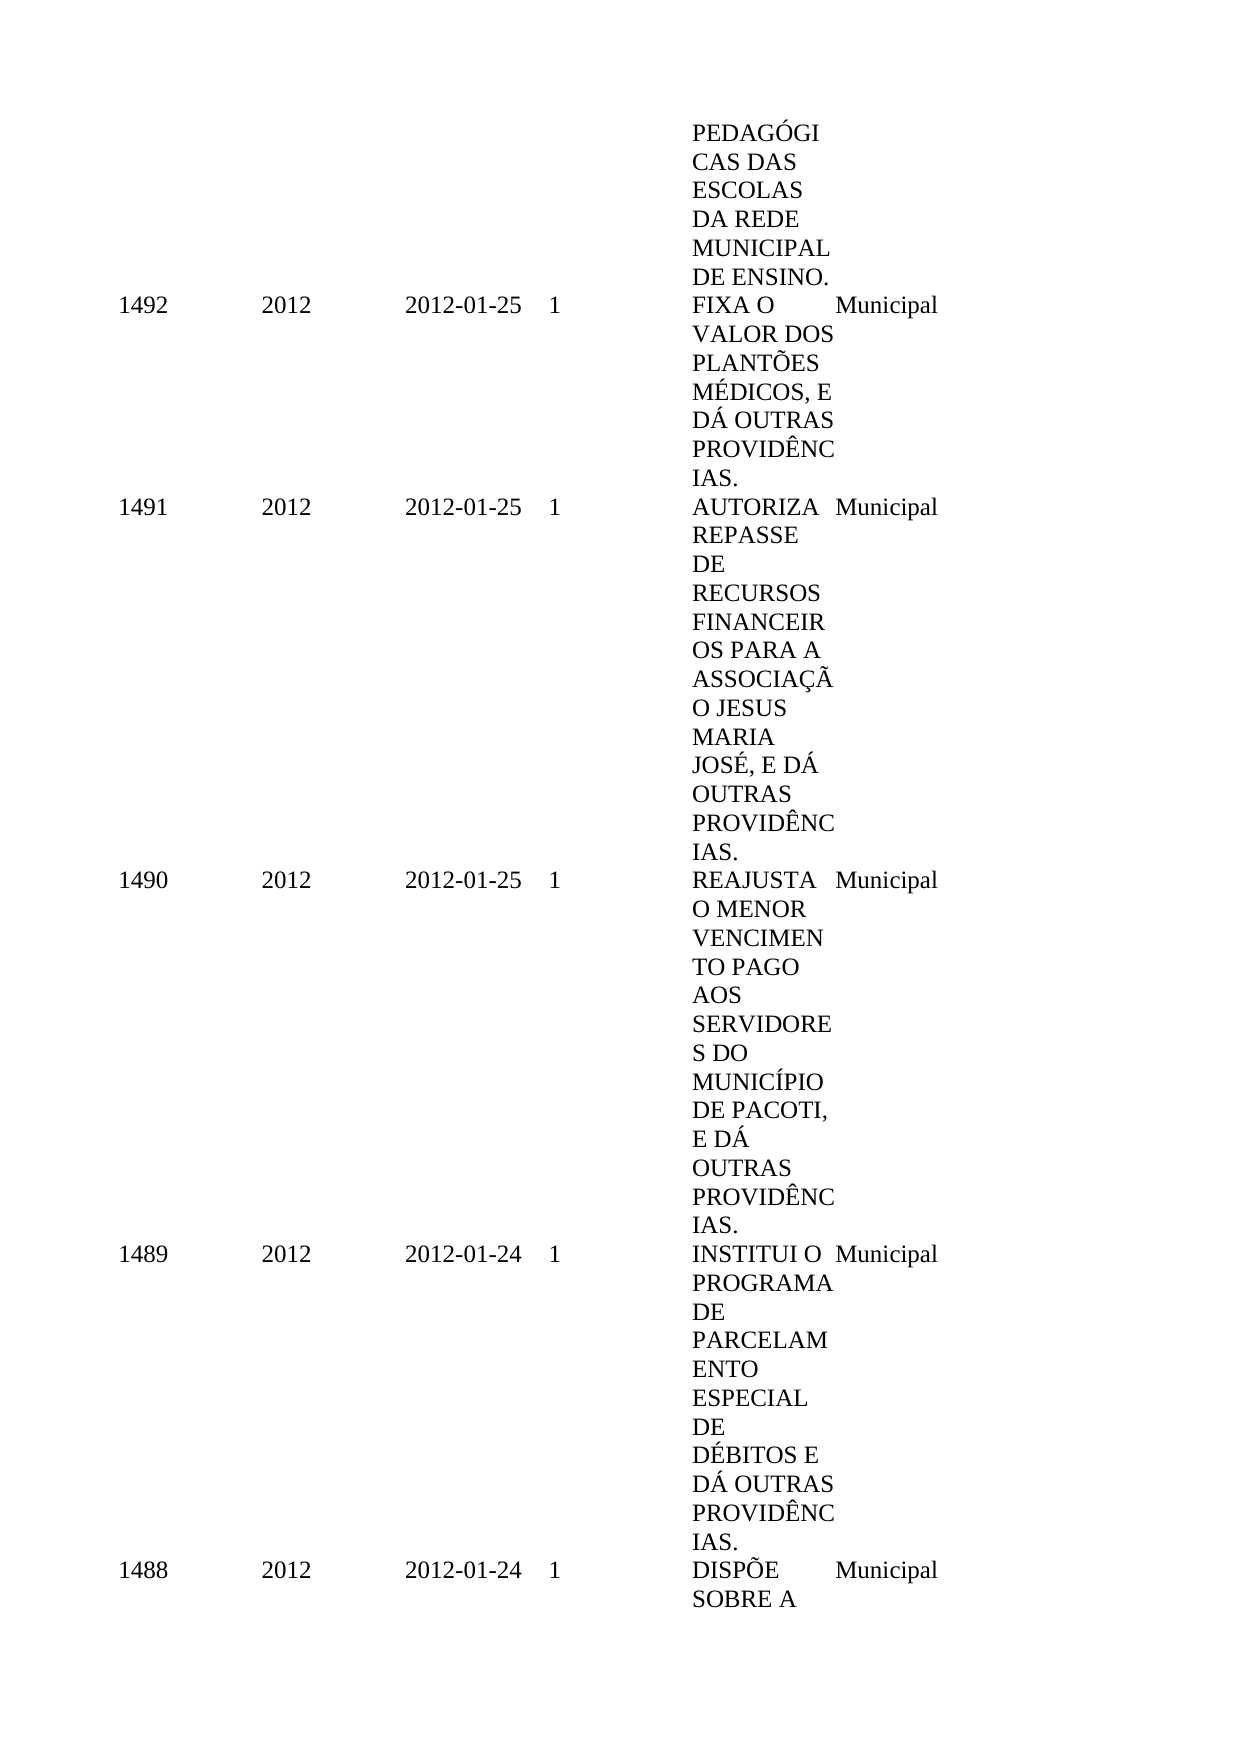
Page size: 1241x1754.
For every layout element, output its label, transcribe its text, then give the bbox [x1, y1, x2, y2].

table_cell 1 [548, 1239, 692, 1556]
table_cell PEDAGÓGICAS DAS ESCOLAS DA REDE MUNICIPAL DE ENSINO. [692, 118, 835, 291]
table_cell [261, 118, 405, 291]
table_cell 1 [548, 1556, 692, 1613]
table_cell 1488 [118, 1556, 261, 1613]
table_cell 2012-01-24 [405, 1239, 548, 1556]
table_cell 2012 [261, 866, 405, 1239]
table_cell [979, 291, 1122, 492]
table_cell [405, 118, 548, 291]
table_cell 2012-01-25 [405, 492, 548, 866]
table_cell 2012 [261, 291, 405, 492]
table_cell [118, 118, 261, 291]
table_cell Municipal [835, 291, 979, 492]
table_cell Municipal [835, 1556, 979, 1613]
table_cell 2012-01-25 [405, 291, 548, 492]
table_cell 1492 [118, 291, 261, 492]
table_cell 2012 [261, 492, 405, 866]
table_cell REAJUSTA O MENOR VENCIMENTO PAGO AOS SERVIDORES DO MUNICÍPIO DE PACOTI, E DÁ OUTRAS PROVIDÊNCIAS. [692, 866, 835, 1239]
table_cell [979, 1556, 1122, 1613]
table_cell Municipal [835, 1239, 979, 1556]
table_cell 1490 [118, 866, 261, 1239]
table_cell [979, 118, 1122, 291]
table_cell [548, 118, 692, 291]
table_cell 2012 [261, 1556, 405, 1613]
table_cell Municipal [835, 866, 979, 1239]
table_cell [979, 492, 1122, 866]
table_cell 2012 [261, 1239, 405, 1556]
table_cell FIXA O VALOR DOS PLANTÕES MÉDICOS, E DÁ OUTRAS PROVIDÊNCIAS. [692, 291, 835, 492]
table_cell DISPÕE SOBRE A [692, 1556, 835, 1613]
table_cell 2012-01-25 [405, 866, 548, 1239]
table_cell 1 [548, 291, 692, 492]
table_cell 1489 [118, 1239, 261, 1556]
table_cell 2012-01-24 [405, 1556, 548, 1613]
table_cell 1 [548, 866, 692, 1239]
table_cell [979, 1239, 1122, 1556]
table_cell [835, 118, 979, 291]
table_cell AUTORIZA REPASSE DE RECURSOS FINANCEIROS PARA A ASSOCIAÇÃO JESUS MARIA JOSÉ, E DÁ OUTRAS PROVIDÊNCIAS. [692, 492, 835, 866]
table_cell 1491 [118, 492, 261, 866]
table_cell 1 [548, 492, 692, 866]
table_cell [979, 866, 1122, 1239]
table_cell Municipal [835, 492, 979, 866]
table_cell INSTITUI O PROGRAMA DE PARCELAMENTO ESPECIAL DE DÉBITOS E DÁ OUTRAS PROVIDÊNCIAS. [692, 1239, 835, 1556]
